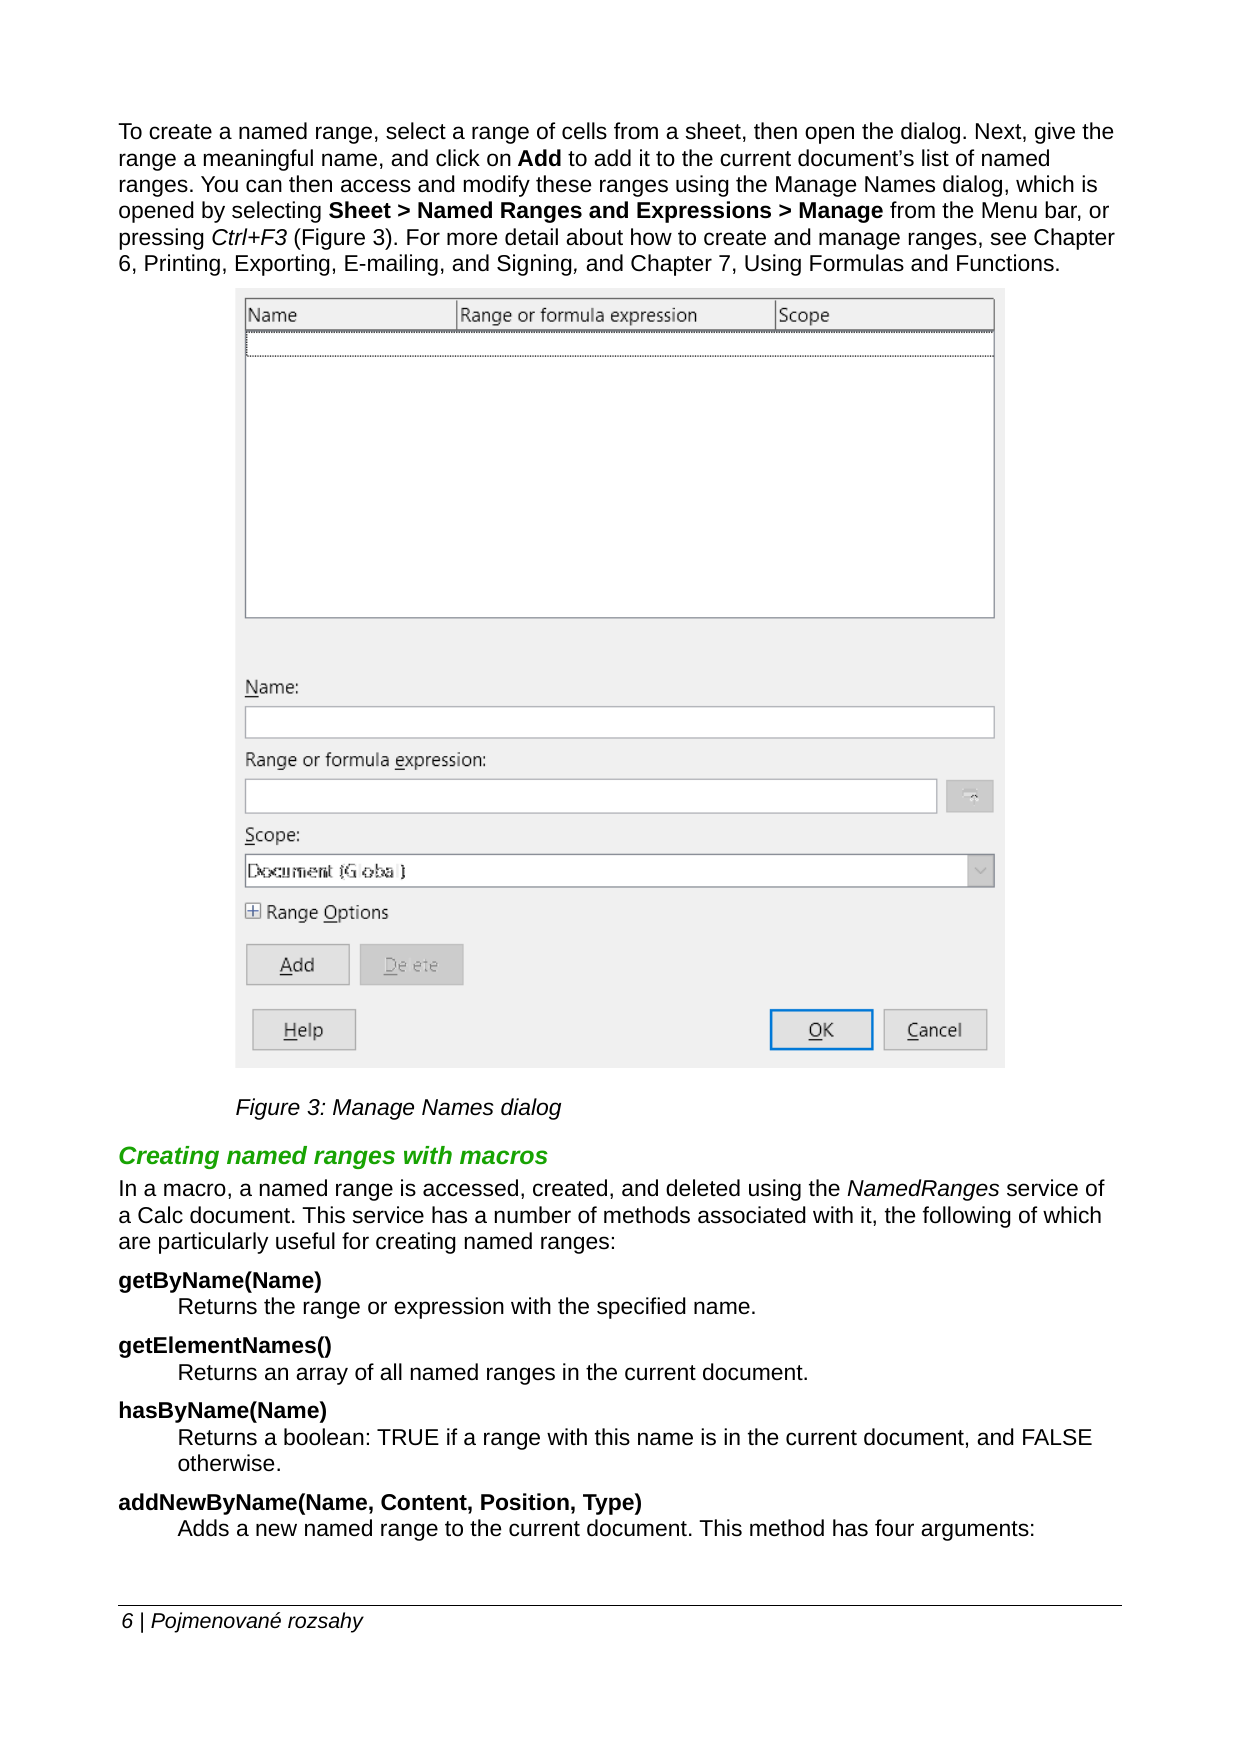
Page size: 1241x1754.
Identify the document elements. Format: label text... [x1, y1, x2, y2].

text hasByName(Name) [118, 1397, 1122, 1424]
text Returns the range or expression with the specified name. [177, 1293, 1122, 1319]
text In a macro, a named range is accessed, created, and deleted using the NamedRanges service of a Calc document. This service has a number of methods associated with it, the following of which are particularly useful for creating named ranges: [118, 1175, 1122, 1254]
text Returns an array of all named ranges in the current document. [177, 1358, 1122, 1385]
text Returns a boolean: TRUE if a range with this name is in the current document, and FALSE otherwise. [177, 1424, 1122, 1476]
text addNewByName(Name, Content, Position, Type) [118, 1489, 1122, 1515]
text getElementNames() [118, 1332, 1122, 1358]
subtitle Creating named ranges with macros [118, 1141, 1122, 1169]
text To create a named range, select a range of cells from a sheet, then open the dialog. Next, give the range a meaningful name, and click on Add to add it to the current document’s list of named ranges. You can then access and modify these ranges using the Manage Names dialog, which is opened by selecting Sheet > Named Ranges and Expressions > Manage from the Menu bar, or pressing Ctrl+F3 (Figure 3). For more detail about how to create and manage ranges, see Chapter 6, Printing, Exporting, E-mailing, and Signing, and Chapter 7, Using Formulas and Functions. [118, 118, 1122, 276]
text getByName(Name) [118, 1267, 1122, 1293]
picture [235, 288, 1005, 1068]
text Adds a new named range to the current document. This method has four arguments: [177, 1515, 1122, 1542]
text Figure 3: Manage Names dialog [235, 1068, 1005, 1120]
